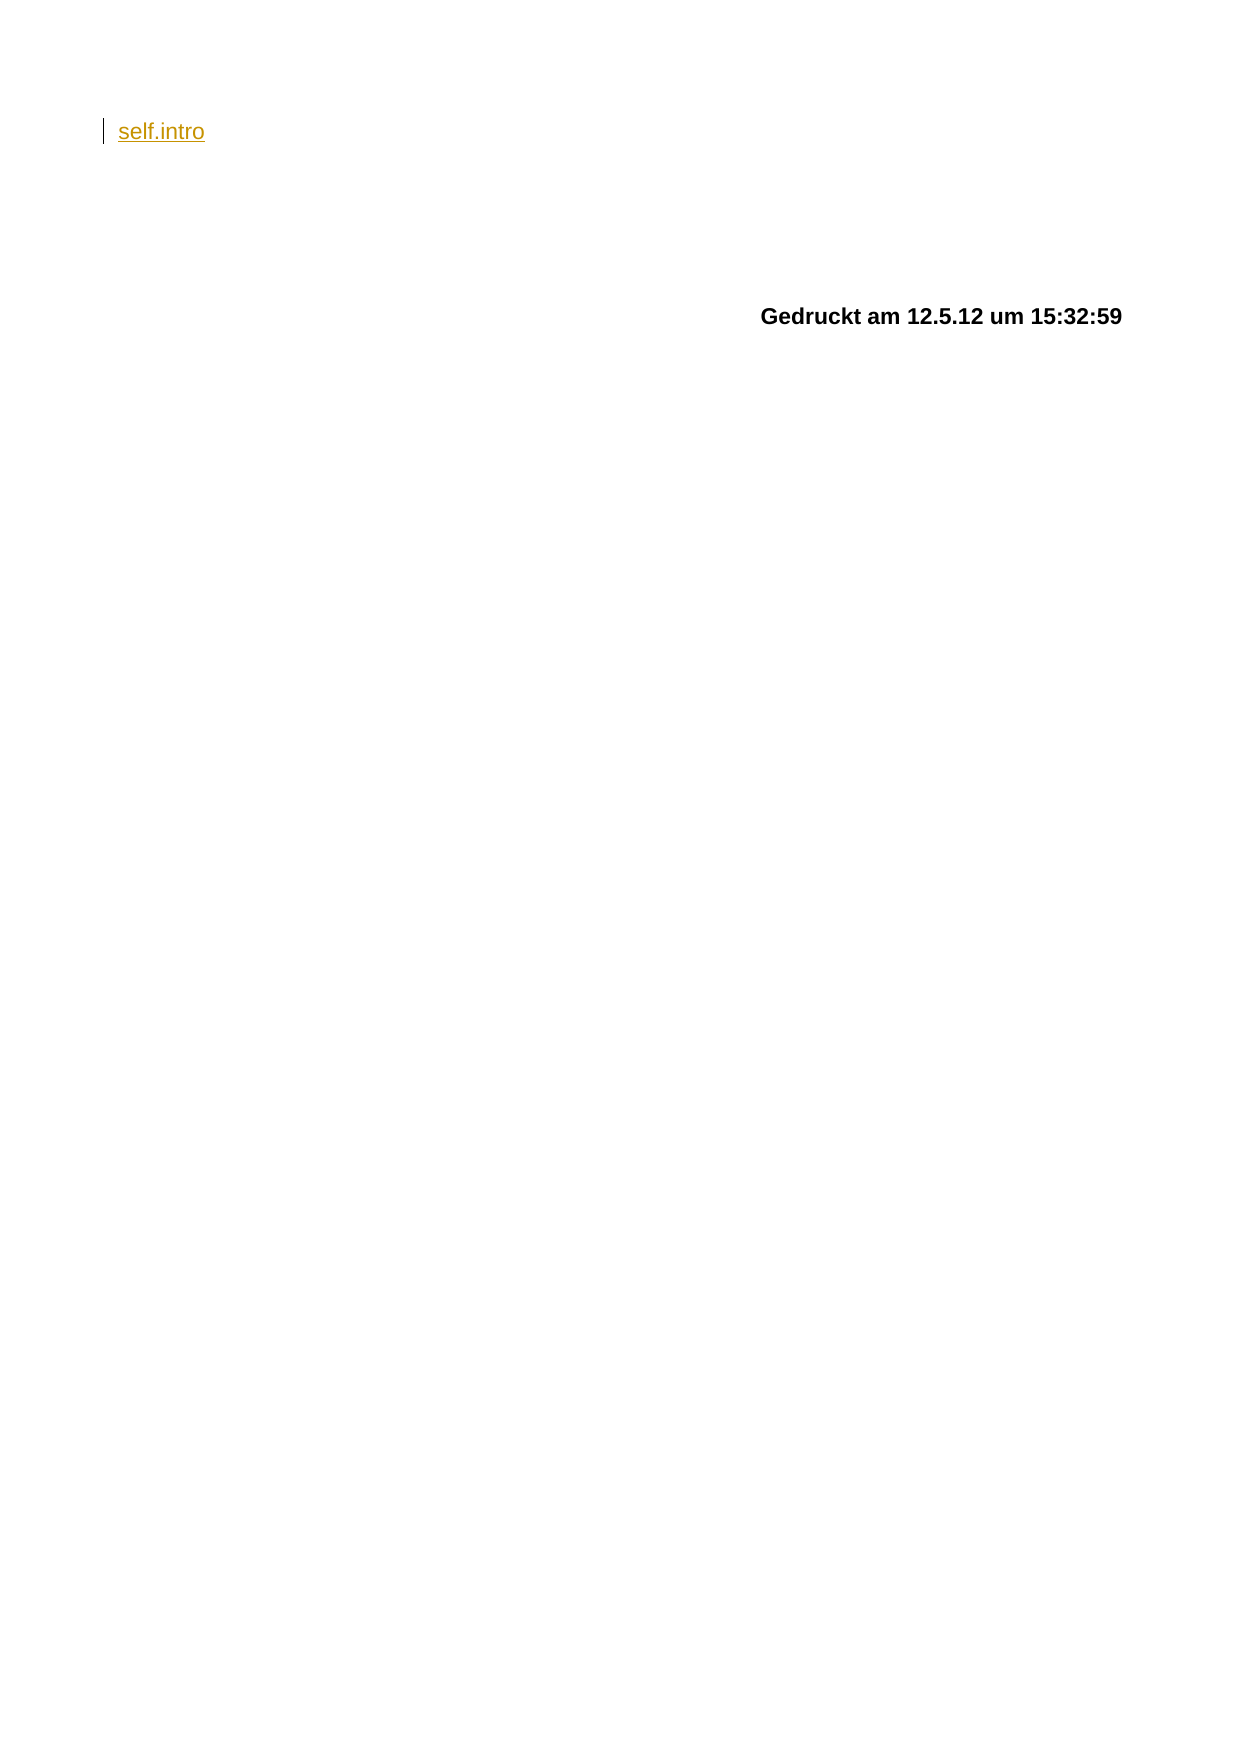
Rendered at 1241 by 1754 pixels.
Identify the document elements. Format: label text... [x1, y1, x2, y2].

text Gedruckt am 12.05.12 um 15:32:56 [118, 303, 1122, 329]
text self.intro [118, 118, 1122, 144]
